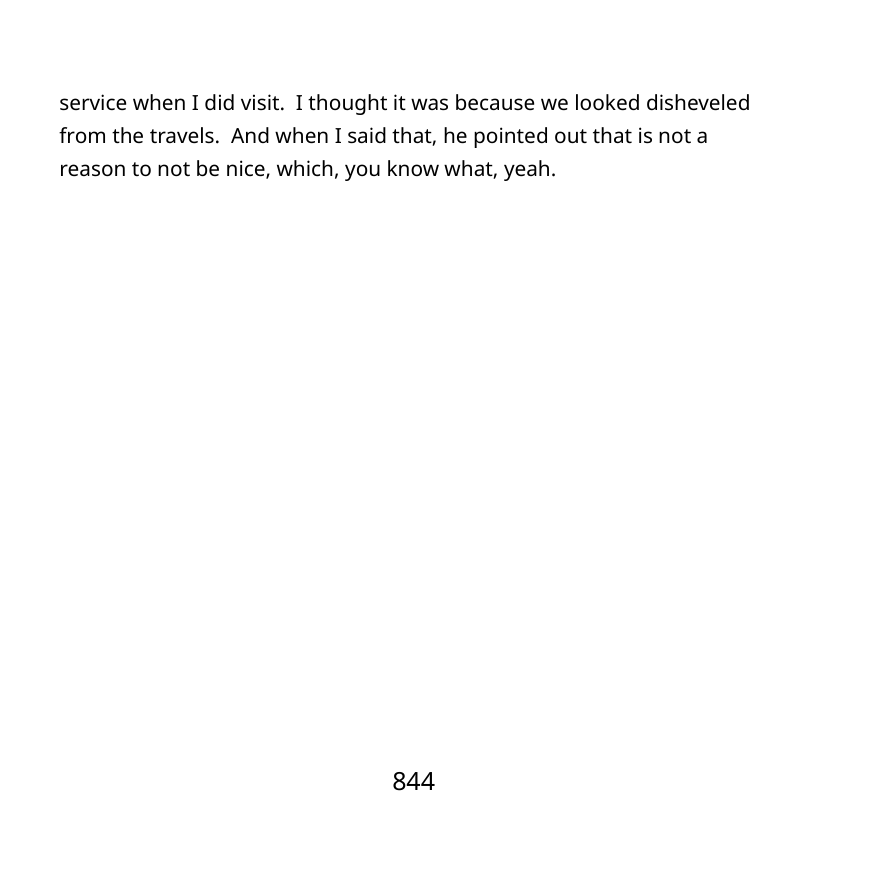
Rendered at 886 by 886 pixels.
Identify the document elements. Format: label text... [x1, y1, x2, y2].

text service when I did visit. I thought it was because we looked disheveled from the travels. And when I said that, he pointed out that is not a reason to not be nice, which, you know what, yeah. [59, 88, 768, 182]
